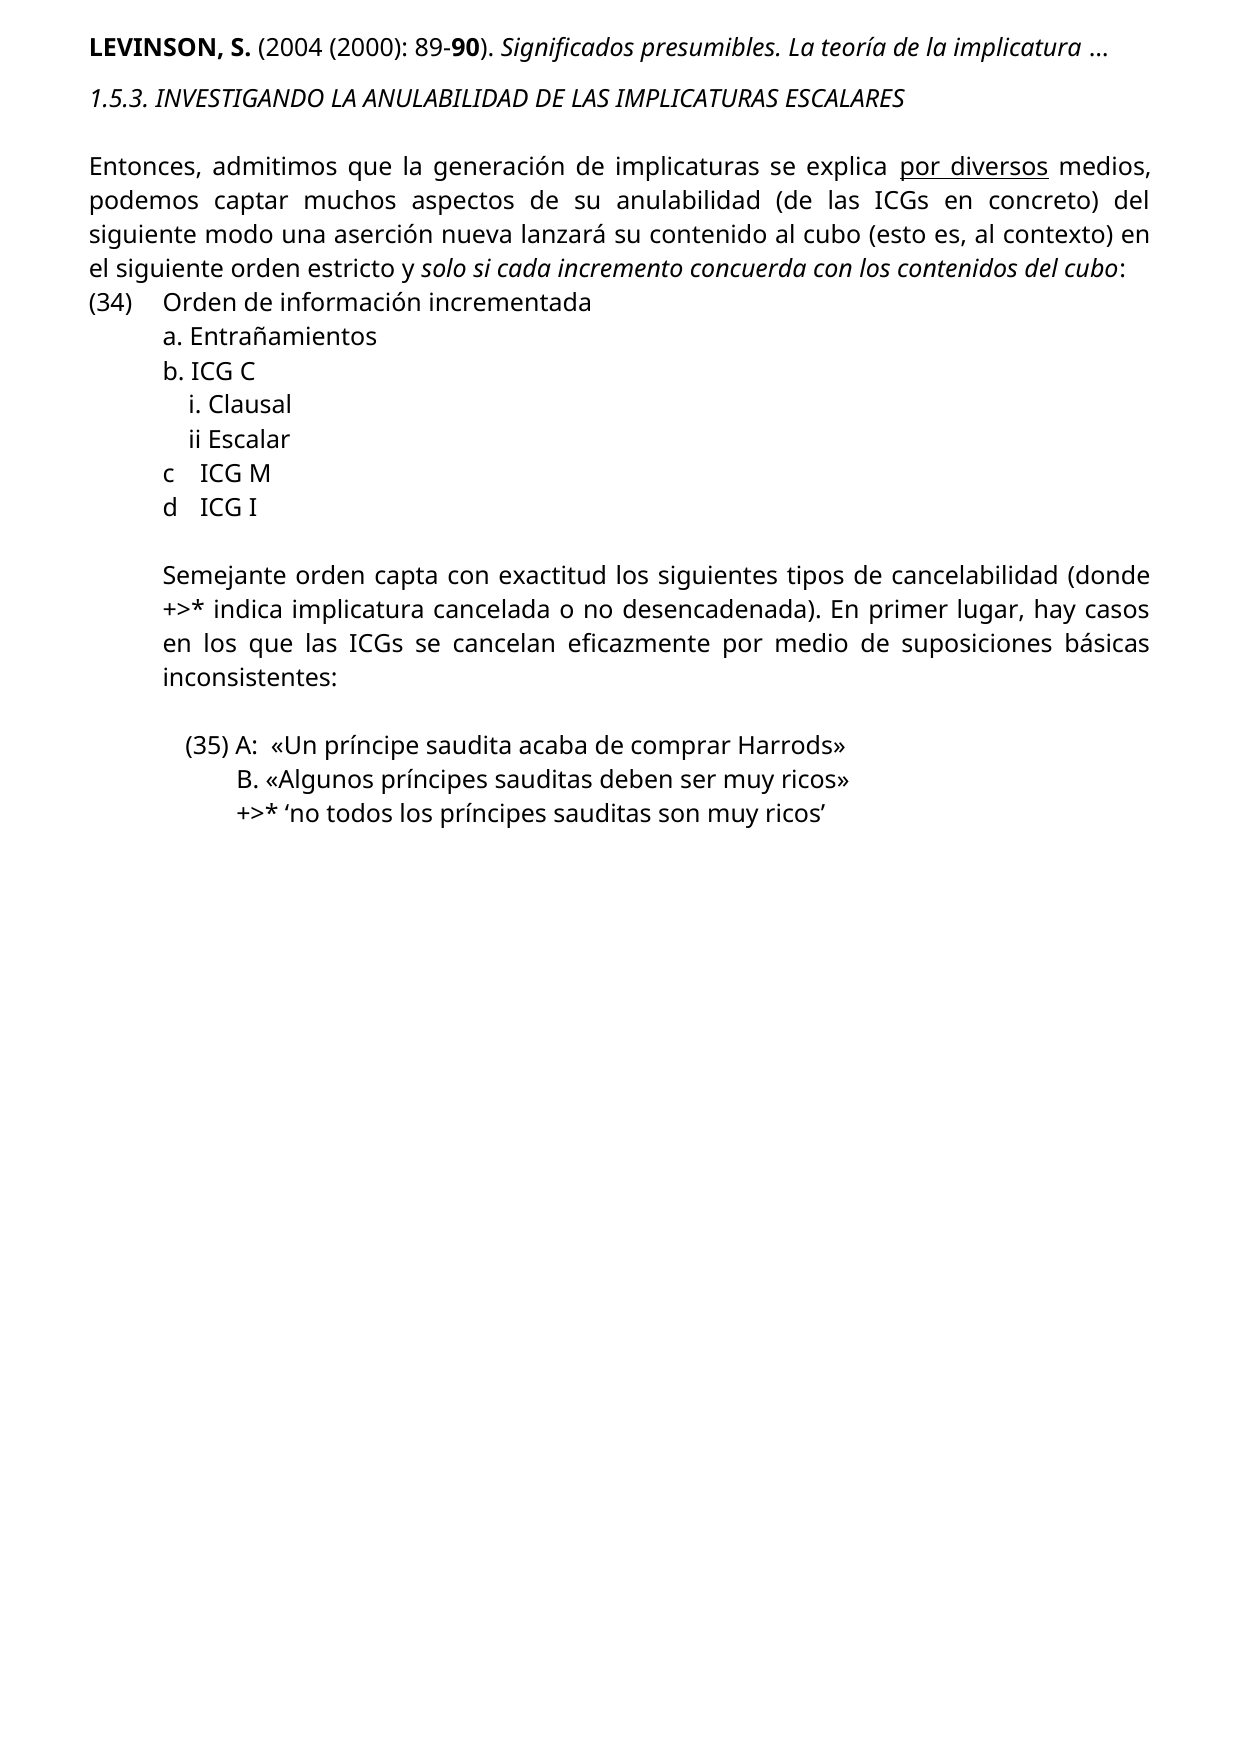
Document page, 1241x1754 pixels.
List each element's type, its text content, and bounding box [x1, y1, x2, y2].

text Semejante orden capta con exactitud los siguientes tipos de cancelabilidad (donde +>* indica implicatura cancelada o no desencadenada). En primer lugar, hay casos en los que las ICGs se cancelan eficazmente por medio de suposiciones básicas inconsistentes: [162, 557, 1152, 694]
text B. «Algunos príncipes sauditas deben ser muy ricos» [185, 762, 1152, 796]
text (35) A: «Un príncipe saudita acaba de comprar Harrods» [185, 728, 1152, 762]
text b. ICG C [88, 353, 1152, 387]
text Entonces, admitimos que la generación de implicaturas se explica por diversos medios, podemos captar muchos aspectos de su anulabilidad (de las ICGs en concreto) del siguiente modo una aserción nueva lanzará su contenido al cubo (esto es, al contexto) en el siguiente orden estricto y solo si cada incremento concuerda con los contenidos del cubo: [88, 149, 1152, 285]
text a. Entrañamientos [88, 319, 1152, 353]
text 1.5.3. INVESTIGANDO LA ANULABILIDAD DE LAS IMPLICATURAS ESCALARES [88, 81, 1152, 115]
text (34) Orden de información incrementada [88, 285, 1152, 319]
list ICG I [162, 489, 1152, 523]
text LEVINSON, S. (2004 (2000): 89-90). Significados presumibles. La teoría de la implicatura … [88, 29, 1152, 64]
list ICG M [162, 455, 1152, 489]
text ii Escalar [88, 421, 1152, 455]
text i. Clausal [88, 387, 1152, 421]
text +>* ‘no todos los príncipes sauditas son muy ricos’ [185, 796, 1152, 830]
